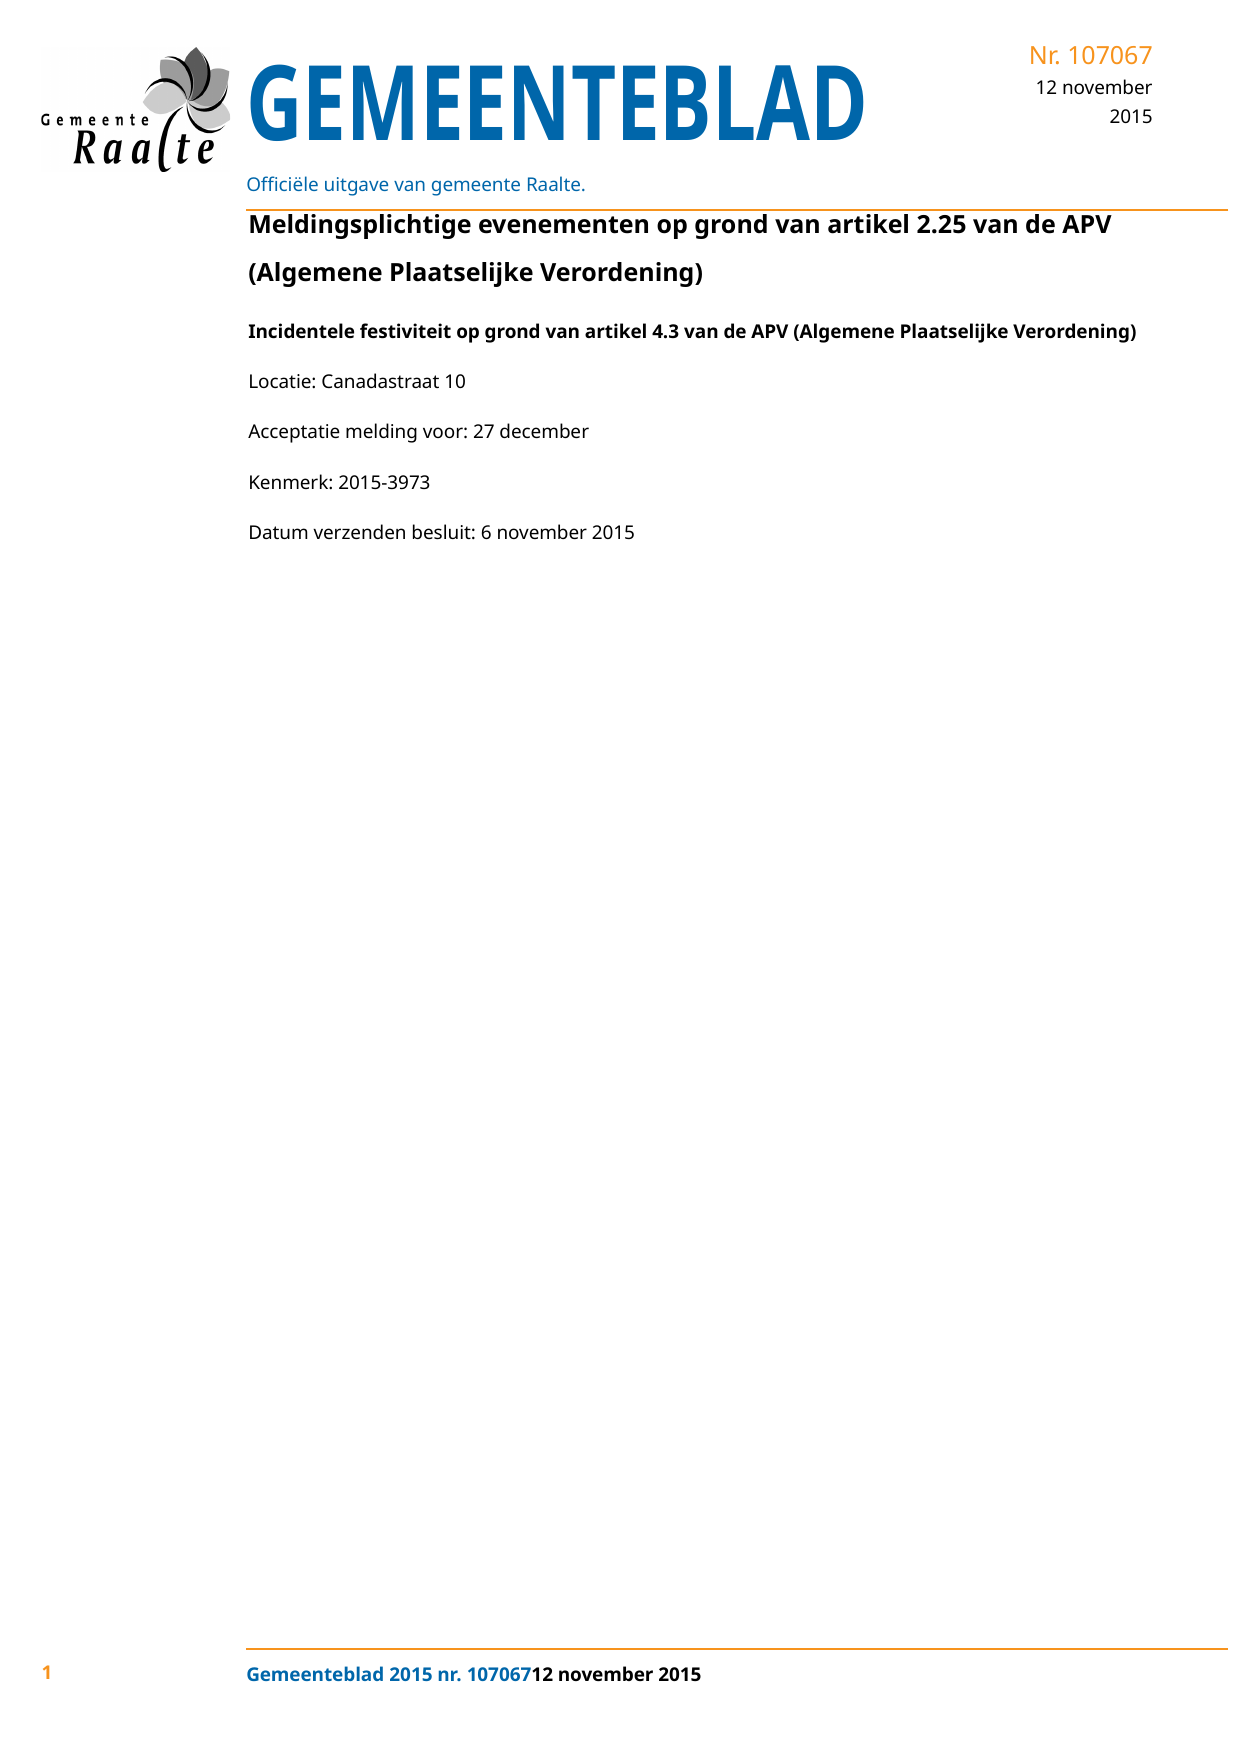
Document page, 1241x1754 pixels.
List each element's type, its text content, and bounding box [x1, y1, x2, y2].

text Meldingsplichtige evenementen op grond van artikel 2.25 van de APV (Algemene Plaatselijke Verordening) [248, 211, 1152, 288]
text Incidentele festiviteit op grond van artikel 4.3 van de APV (Algemene Plaatselijke Verordening) [248, 318, 1152, 344]
text Acceptatie melding voor: 27 december [248, 419, 1152, 444]
text Kenmerk: 2015-3973 [248, 469, 1152, 495]
picture [41, 47, 231, 172]
text Locatie: Canadastraat 10 [248, 368, 1152, 394]
text Datum verzenden besluit: 6 november 2015 [248, 519, 1152, 545]
